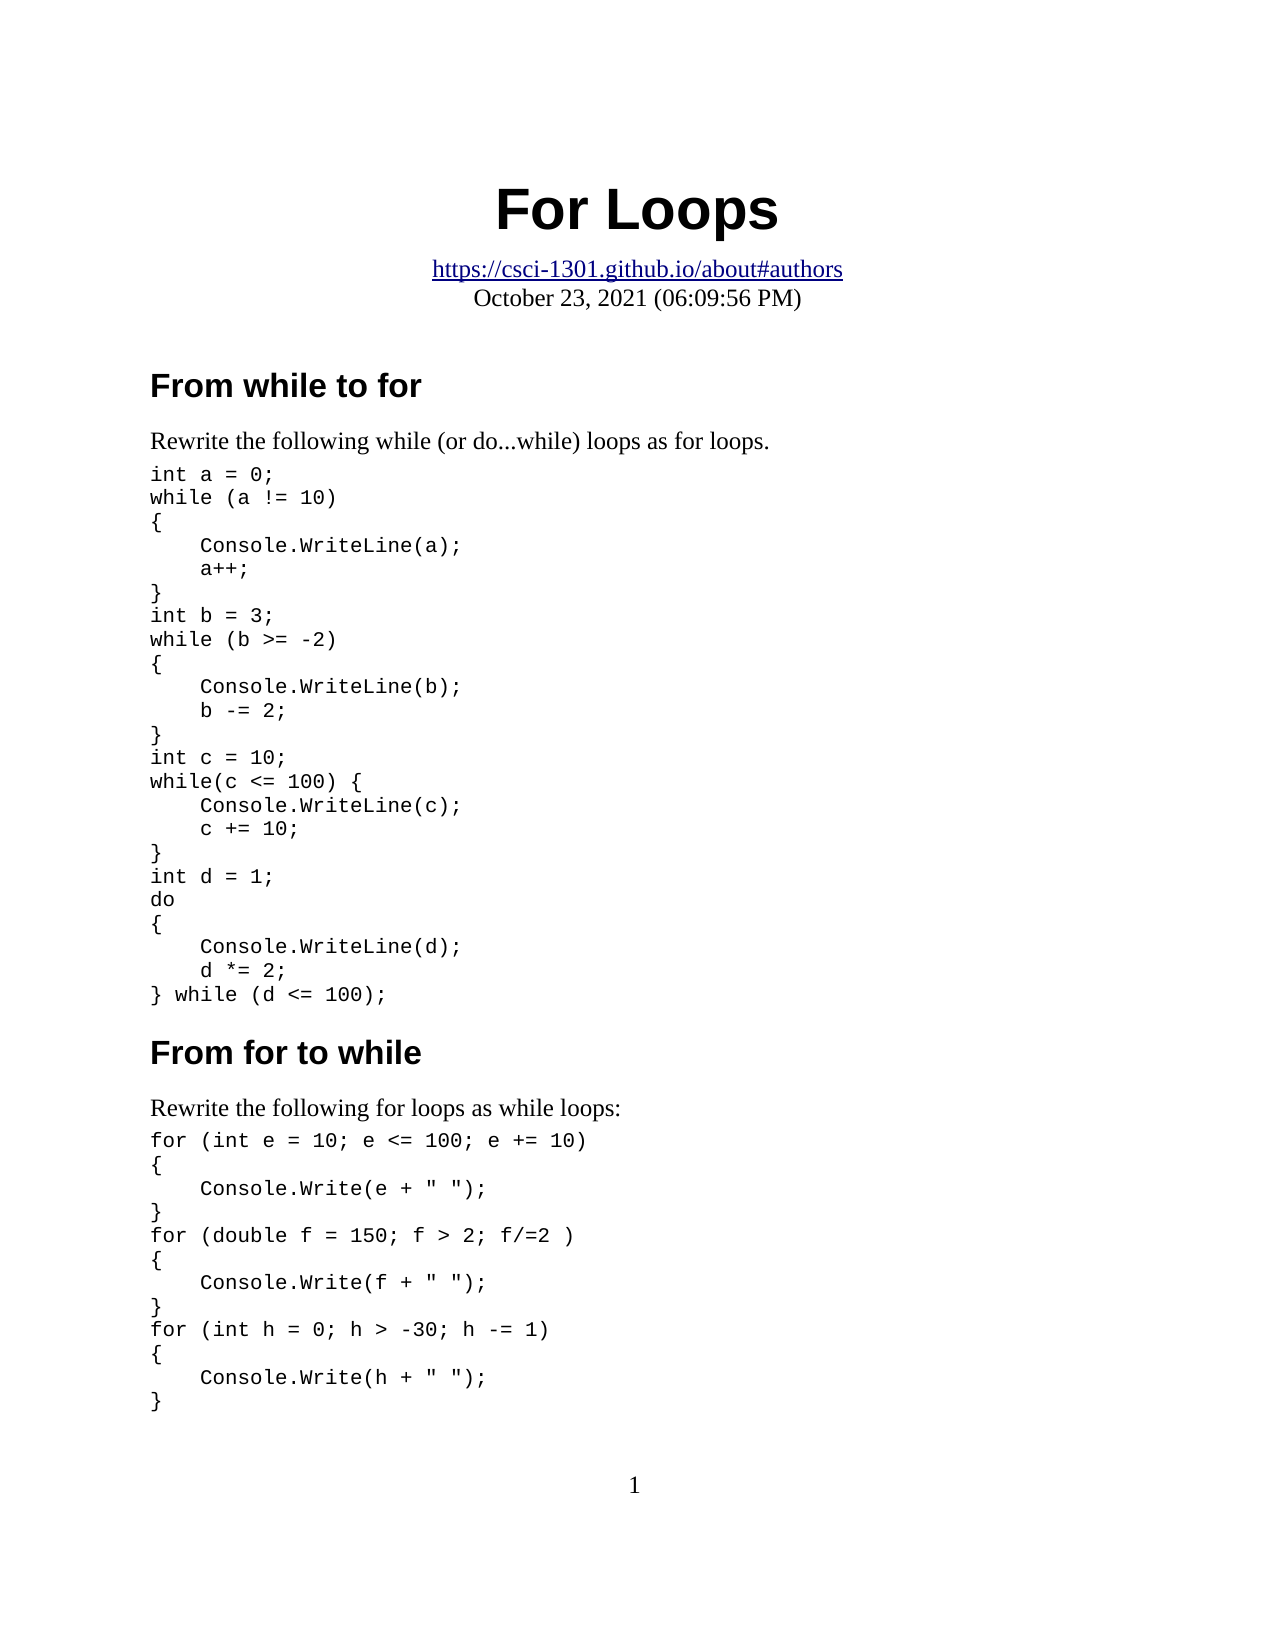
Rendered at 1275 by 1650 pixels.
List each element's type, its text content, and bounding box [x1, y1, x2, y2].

text Console.WriteLine(c); [150, 795, 1125, 818]
text while (a != 10) [150, 487, 1125, 511]
text Console.WriteLine(d); [150, 937, 1125, 960]
text Rewrite the following while (or do...while) loops as for loops. [150, 426, 1125, 455]
text Console.Write(e + " "); [150, 1178, 1125, 1201]
text b -= 2; [150, 700, 1125, 724]
text int a = 0; [150, 464, 1125, 487]
text } [150, 1390, 1125, 1414]
text { [150, 1248, 1125, 1272]
text int c = 10; [150, 747, 1125, 771]
title For Loops [150, 175, 1125, 242]
text https://csci-1301.github.io/about#authors [150, 254, 1125, 283]
text do [150, 889, 1125, 913]
text Console.WriteLine(a); [150, 534, 1125, 558]
text { [150, 511, 1125, 534]
text for (int e = 10; e <= 100; e += 10) [150, 1130, 1125, 1154]
text } [150, 842, 1125, 866]
text Console.Write(h + " "); [150, 1367, 1125, 1390]
text a++; [150, 558, 1125, 582]
text int b = 3; [150, 606, 1125, 629]
text while (b >= -2) [150, 629, 1125, 653]
text Rewrite the following for loops as while loops: [150, 1093, 1125, 1121]
text for (int h = 0; h > -30; h -= 1) [150, 1319, 1125, 1343]
text } [150, 582, 1125, 606]
text d *= 2; [150, 960, 1125, 984]
text Console.WriteLine(b); [150, 676, 1125, 700]
text October 23, 2021 (06:09:56 PM) [150, 283, 1125, 312]
text int d = 1; [150, 866, 1125, 889]
text c += 10; [150, 818, 1125, 842]
text { [150, 1154, 1125, 1178]
subtitle From while to for [150, 366, 1125, 404]
text { [150, 1343, 1125, 1367]
text } while (d <= 100); [150, 984, 1125, 1007]
text } [150, 1296, 1125, 1319]
text { [150, 913, 1125, 937]
text for (double f = 150; f > 2; f/=2 ) [150, 1225, 1125, 1248]
text } [150, 1201, 1125, 1225]
subtitle From for to while [150, 1032, 1125, 1071]
text } [150, 724, 1125, 747]
text Console.Write(f + " "); [150, 1272, 1125, 1296]
text while(c <= 100) { [150, 771, 1125, 795]
text { [150, 653, 1125, 676]
